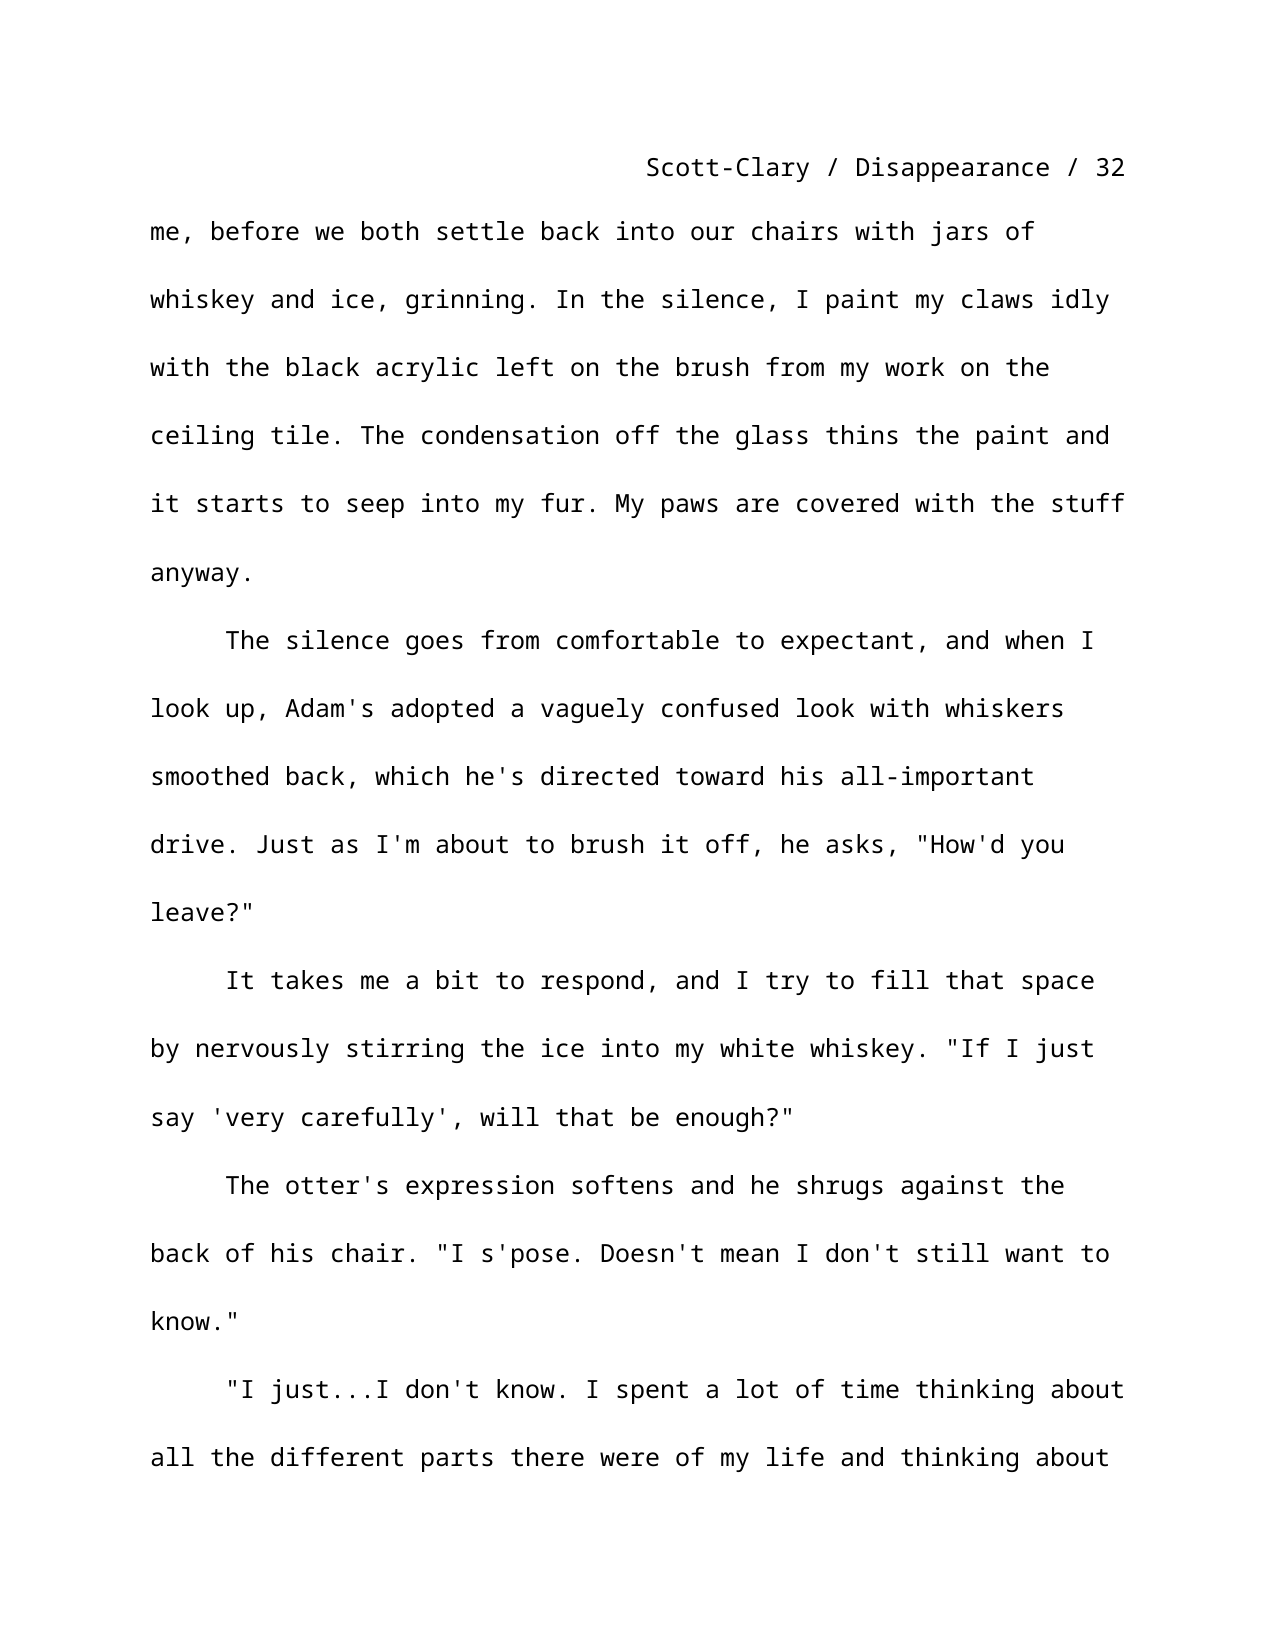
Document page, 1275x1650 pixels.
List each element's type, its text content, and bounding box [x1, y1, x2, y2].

text The otter's expression softens and he shrugs against the back of his chair. "I s'pose. Doesn't mean I don't still want to know." [150, 1167, 1125, 1338]
text It takes me a bit to respond, and I try to fill that space by nervously stirring the ice into my white whiskey. "If I just say 'very carefully', will that be enough?" [150, 963, 1125, 1133]
text The silence goes from comfortable to expectant, and when I look up, Adam's adopted a vaguely confused look with whiskers smoothed back, which he's directed toward his all-important drive. Just as I'm about to brush it off, he asks, "How'd you leave?" [150, 622, 1125, 929]
text me, before we both settle back into our chairs with jars of whiskey and ice, grinning. In the silence, I paint my claws idly with the black acrylic left on the brush from my work on the ceiling tile. The condensation off the glass thins the paint and it starts to seep into my fur. My paws are covered with the stuff anyway. [150, 213, 1125, 588]
text "I just...I don't know. I spent a lot of time thinking about all the different parts there were of my life and thinking about [150, 1372, 1125, 1474]
